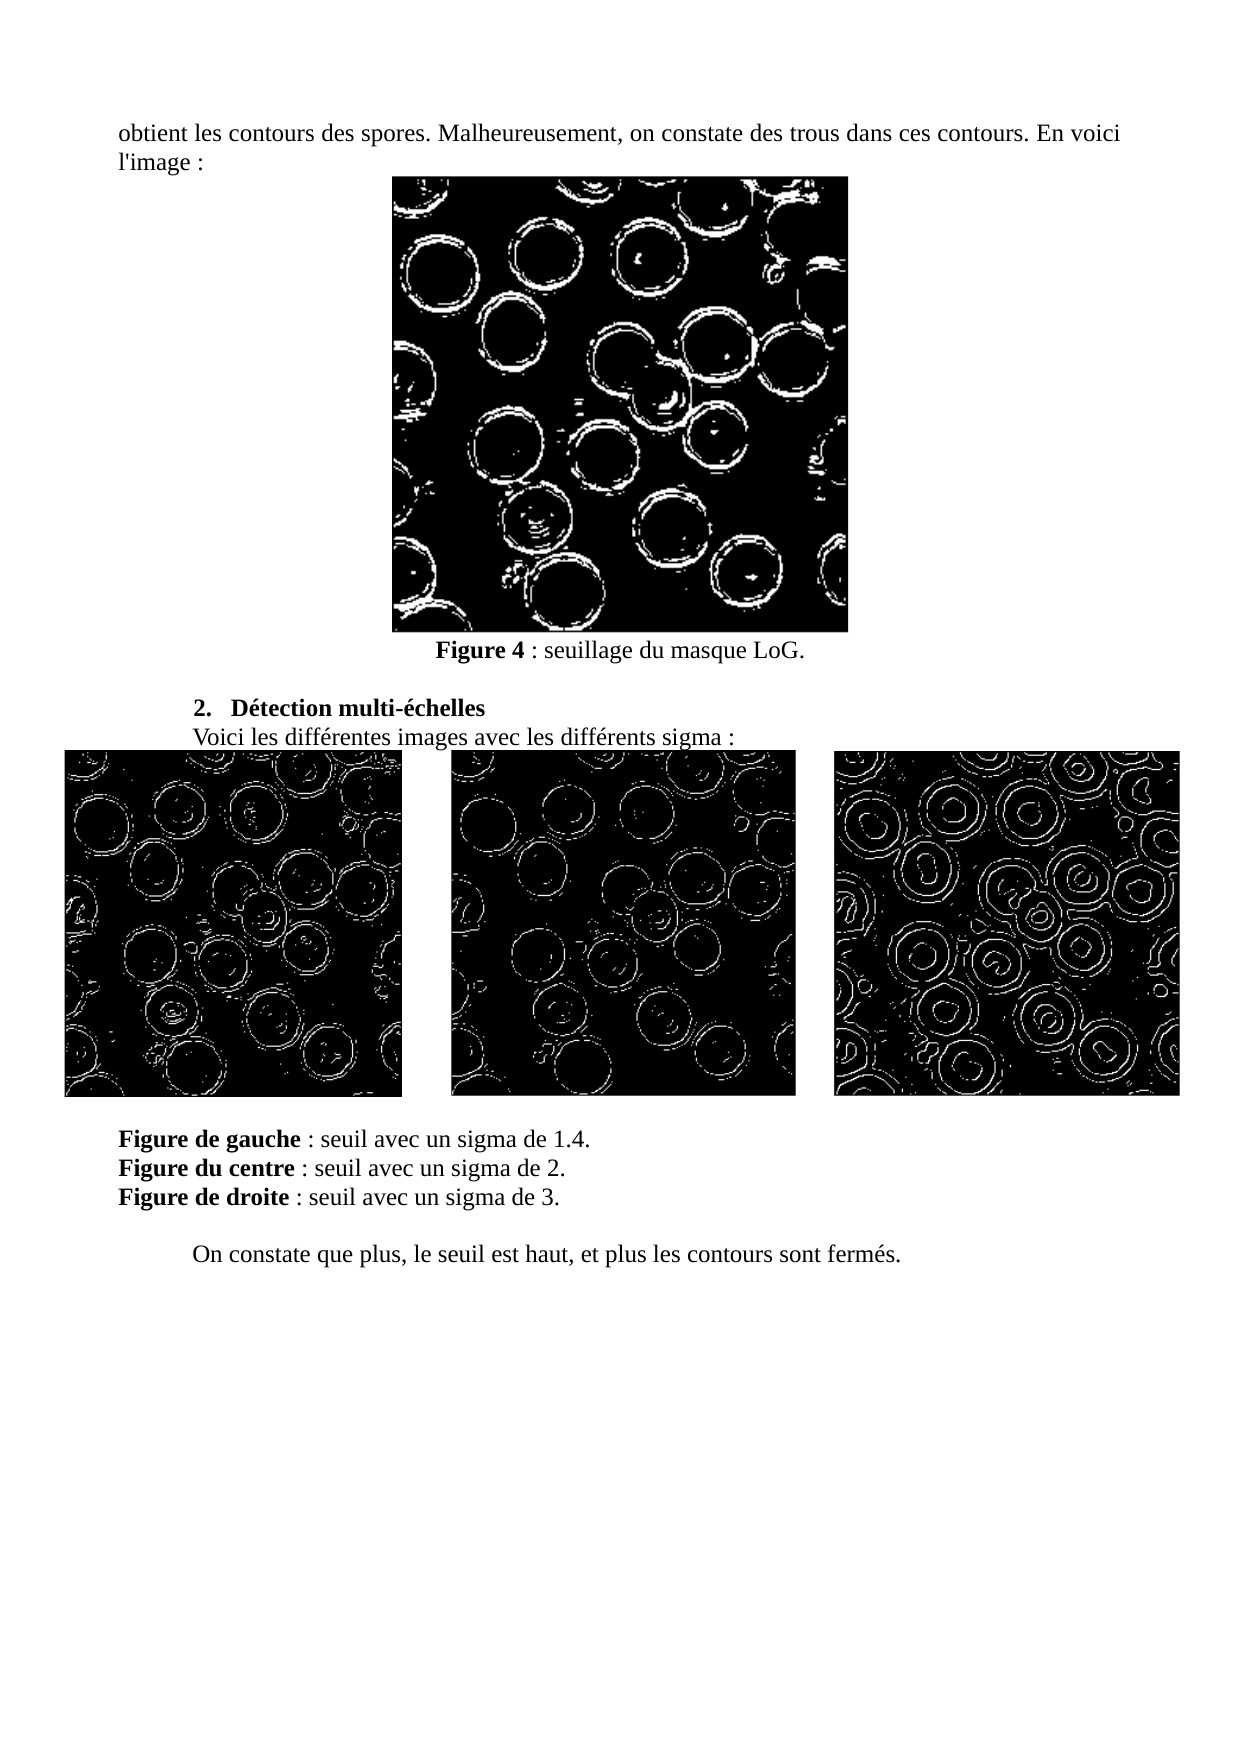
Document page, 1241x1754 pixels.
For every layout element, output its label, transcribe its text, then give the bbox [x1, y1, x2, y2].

picture [392, 175, 849, 634]
list Détection multi-échelles [193, 693, 1122, 722]
text Figure de droite : seuil avec un sigma de 3. [118, 1182, 1122, 1211]
picture [451, 750, 797, 1097]
picture [833, 751, 1181, 1097]
text Voici les différentes images avec les différents sigma : [118, 722, 1122, 751]
picture [64, 750, 402, 1097]
text obtient les contours des spores. Malheureusement, on constate des trous dans ces contours. En voici l'image : [118, 118, 1122, 176]
text On constate que plus, le seuil est haut, et plus les contours sont fermés. [118, 1239, 1122, 1268]
text Figure 4 : seuillage du masque LoG. [118, 636, 1122, 664]
text Figure du centre : seuil avec un sigma de 2. [118, 1153, 1122, 1182]
text Figure de gauche : seuil avec un sigma de 1.4. [118, 1124, 1122, 1153]
